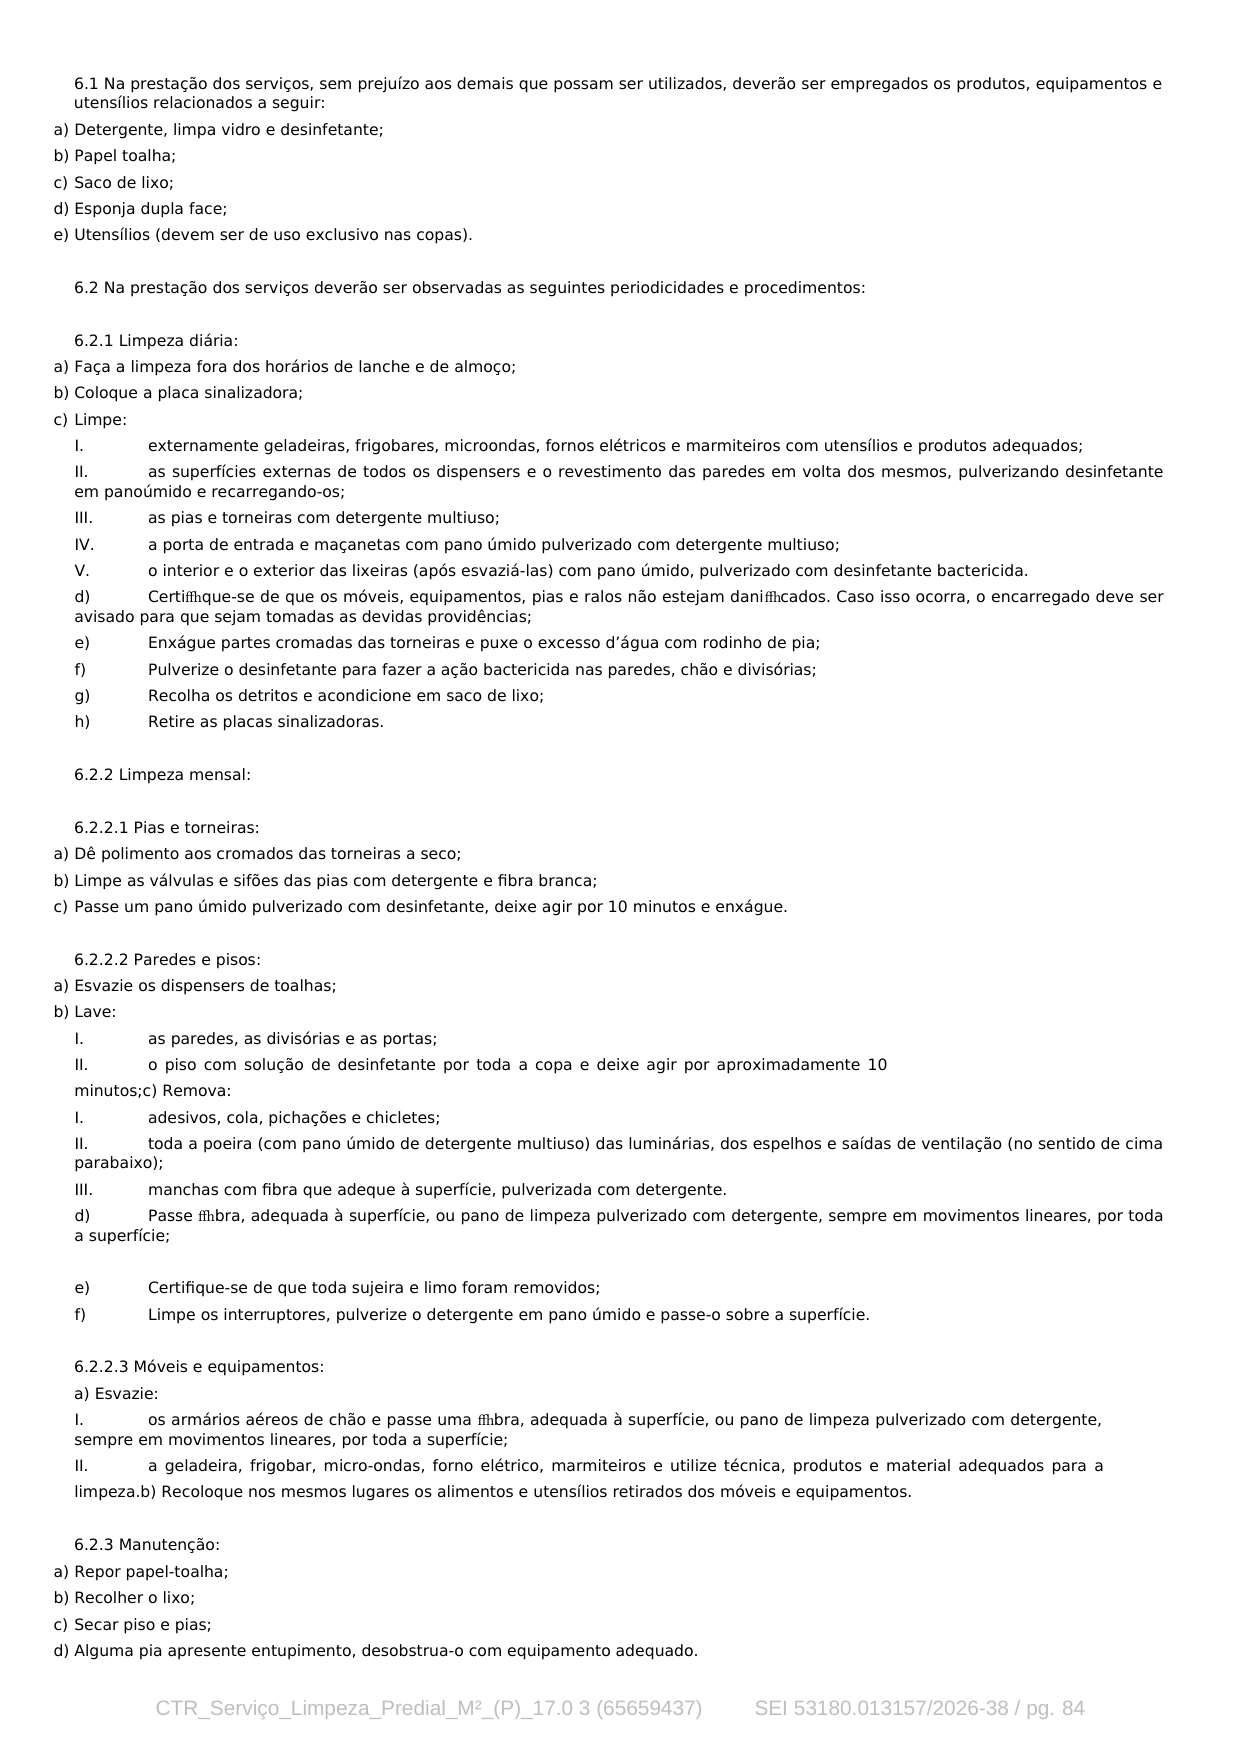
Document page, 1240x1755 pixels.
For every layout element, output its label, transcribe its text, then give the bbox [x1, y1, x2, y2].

list as pias e torneiras com detergente multiuso; [74, 509, 1165, 528]
list o piso com solução de desinfetante por toda a copa e deixe agir por aproximadamente 10 minutos;c) Remova: [74, 1056, 889, 1101]
list a porta de entrada e maçanetas com pano úmido pulverizado com detergente multiuso; [74, 536, 1165, 554]
text 6.2.3 Manutenção: [74, 1536, 1165, 1554]
list Saco de lixo; [53, 174, 1165, 192]
text 6.2 Na prestação dos serviços deverão ser observadas as seguintes periodicidades e procedimentos: [74, 279, 1165, 297]
list a geladeira, frigobar, micro-ondas, forno elétrico, marmiteiros e utilize técnica, produtos e material adequados para a limpeza.b) Recoloque nos mesmos lugares os alimentos e utensílios retirados dos móveis e equipamentos. [74, 1457, 1105, 1502]
list as paredes, as divisórias e as portas; [74, 1029, 889, 1048]
list os armários aéreos de chão e passe uma bra, adequada à superfície, ou pano de limpeza pulverizado com detergente, sempre em movimentos lineares, por toda a superfície; [74, 1411, 1105, 1449]
text 6.1 Na prestação dos serviços, sem prejuízo aos demais que possam ser utilizados, deverão ser empregados os produtos, equipamentos e utensílios relacionados a seguir: [74, 75, 1165, 113]
list Utensílios (devem ser de uso exclusivo nas copas). [53, 226, 1165, 244]
list Limpe as válvulas e sifões das pias com detergente e fibra branca; [53, 871, 1165, 890]
list Dê polimento aos cromados das torneiras a seco; [53, 845, 1165, 863]
list adesivos, cola, pichações e chicletes; [74, 1109, 1165, 1127]
text 6.2.2.3 Móveis e equipamentos: [74, 1358, 1165, 1377]
list Secar piso e pias; [53, 1616, 1165, 1634]
list Certifique-se de que toda sujeira e limo foram removidos; [74, 1279, 1165, 1298]
text a) Esvazie: [74, 1385, 1165, 1403]
list Detergente, limpa vidro e desinfetante; [53, 121, 1165, 139]
list Recolher o lixo; [53, 1589, 1165, 1607]
list Esponja dupla face; [53, 200, 1165, 218]
list Lave: [53, 1003, 1165, 1021]
list manchas com fibra que adeque à superfície, pulverizada com detergente. [74, 1181, 1165, 1199]
text 6.2.2.2 Paredes e pisos: [74, 950, 1165, 969]
list Passe bra, adequada à superfície, ou pano de limpeza pulverizado com detergente, sempre em movimentos lineares, por toda a superfície; [74, 1207, 1165, 1245]
list externamente geladeiras, frigobares, microondas, fornos elétricos e marmiteiros com utensílios e produtos adequados; [74, 437, 1165, 455]
list Pulverize o desinfetante para fazer a ação bactericida nas paredes, chão e divisórias; [74, 661, 1165, 679]
list Certique-se de que os móveis, equipamentos, pias e ralos não estejam danicados. Caso isso ocorra, o encarregado deve ser avisado para que sejam tomadas as devidas providências; [74, 588, 1165, 626]
text 6.2.2.1 Pias e torneiras: [74, 819, 1165, 837]
list o interior e o exterior das lixeiras (após esvaziá-las) com pano úmido, pulverizado com desinfetante bactericida. [74, 562, 1165, 580]
text 6.2.2 Limpeza mensal: [74, 766, 1165, 784]
list Repor papel-toalha; [53, 1563, 1165, 1581]
list Esvazie os dispensers de toalhas; [53, 977, 1165, 995]
list Recolha os detritos e acondicione em saco de lixo; [74, 687, 1165, 705]
list Alguma pia apresente entupimento, desobstrua-o com equipamento adequado. [53, 1642, 1165, 1660]
list Enxágue partes cromadas das torneiras e puxe o excesso d’água com rodinho de pia; [74, 634, 1165, 653]
list Limpe os interruptores, pulverize o detergente em pano úmido e passe-o sobre a superfície. [74, 1306, 1165, 1324]
list Passe um pano úmido pulverizado com desinfetante, deixe agir por 10 minutos e enxágue. [53, 898, 1165, 916]
list Limpe: [53, 411, 1165, 429]
list Faça a limpeza fora dos horários de lanche e de almoço; [53, 358, 1165, 376]
list Papel toalha; [53, 147, 1165, 166]
list Coloque a placa sinalizadora; [53, 384, 1165, 403]
list toda a poeira (com pano úmido de detergente multiuso) das luminárias, dos espelhos e saídas de ventilação (no sentido de cima parabaixo); [74, 1135, 1165, 1173]
list as superfícies externas de todos os dispensers e o revestimento das paredes em volta dos mesmos, pulverizando desinfetante em panoúmido e recarregando-os; [74, 463, 1165, 501]
text 6.2.1 Limpeza diária: [74, 332, 1165, 350]
list Retire as placas sinalizadoras. [74, 713, 1165, 732]
